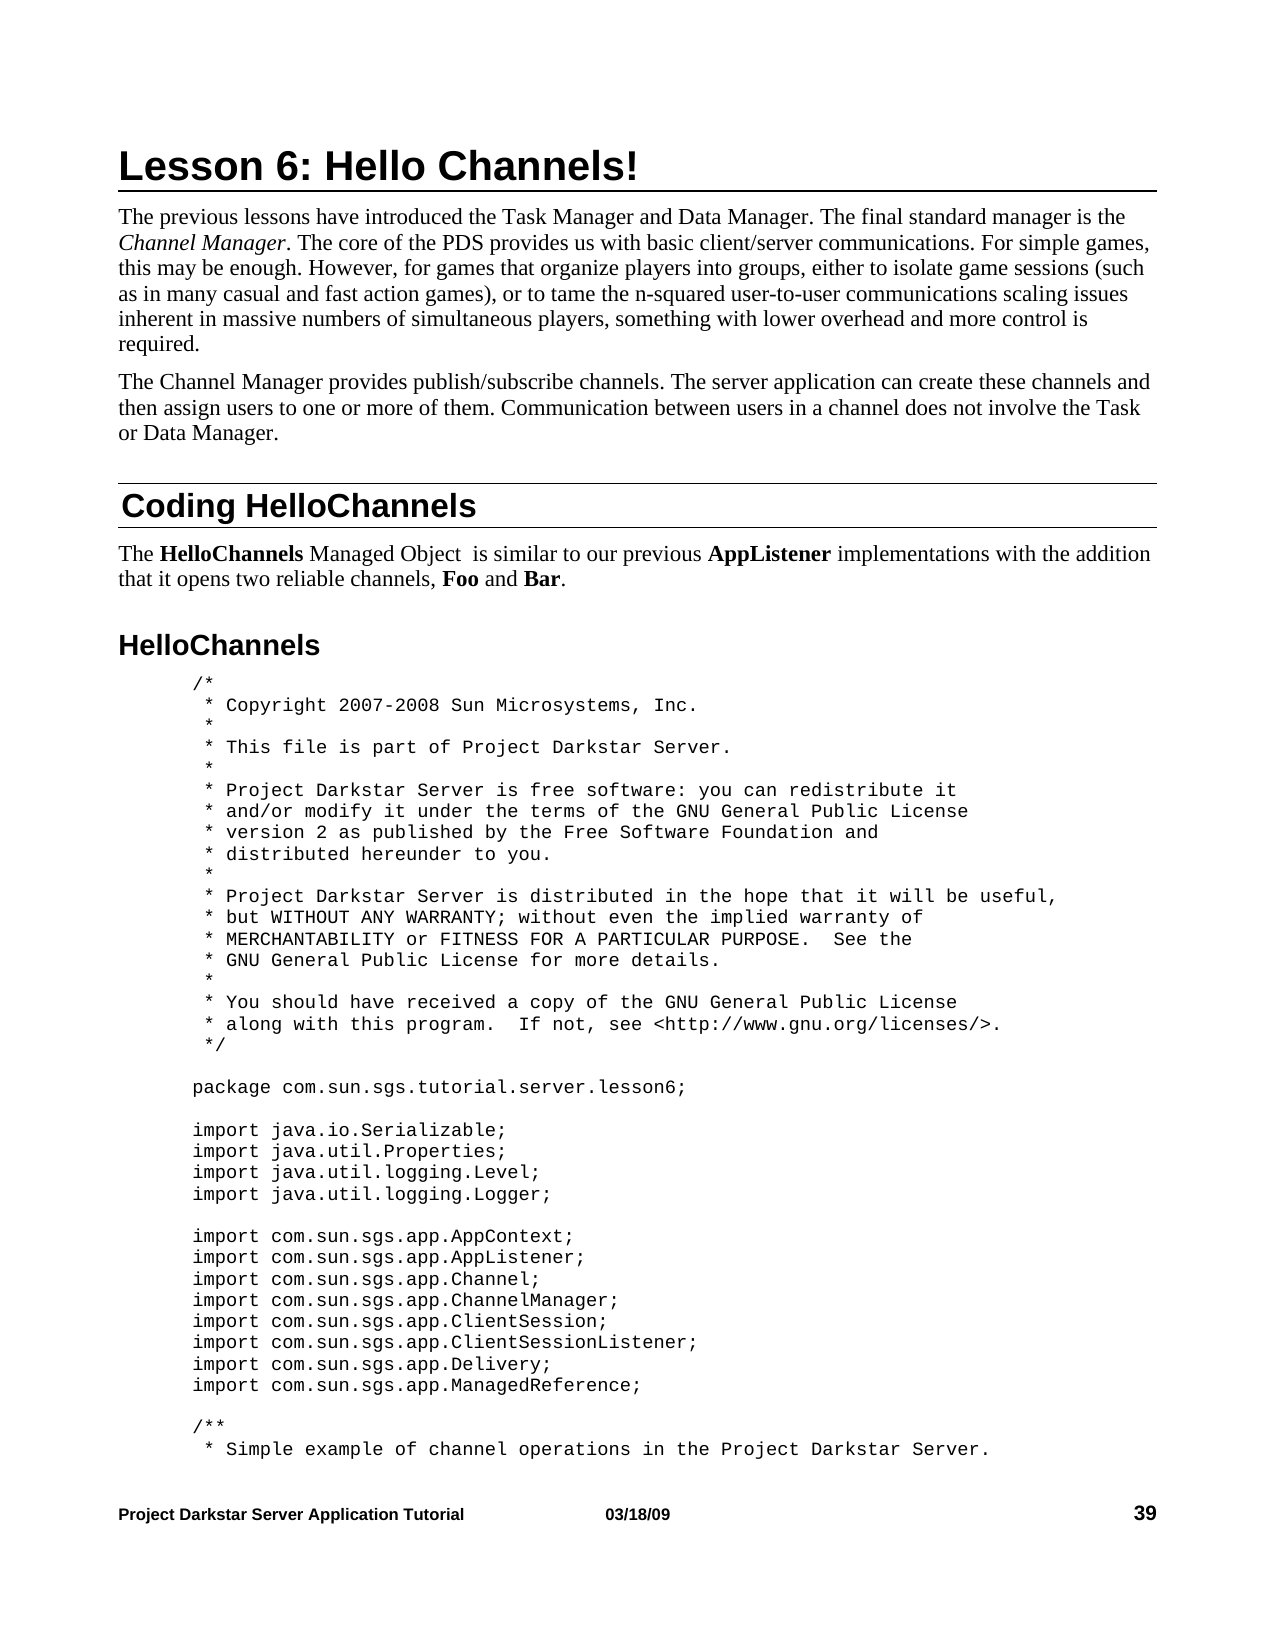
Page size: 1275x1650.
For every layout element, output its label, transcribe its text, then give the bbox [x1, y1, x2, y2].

text * [192, 866, 1098, 887]
text import com.sun.sgs.app.AppListener; [192, 1248, 1098, 1269]
text package com.sun.sgs.tutorial.server.lesson6; [192, 1078, 1098, 1099]
text import com.sun.sgs.app.ChannelManager; [192, 1291, 1098, 1312]
text import java.io.Serializable; [192, 1121, 1098, 1142]
text * Project Darkstar Server is free software: you can redistribute it [192, 781, 1098, 802]
text * Project Darkstar Server is distributed in the hope that it will be useful, [192, 887, 1098, 908]
text * [192, 759, 1098, 781]
text */ [192, 1036, 1098, 1057]
text The previous lessons have introduced the Task Manager and Data Manager. The final standard manager is the Channel Manager. The core of the PDS provides us with basic client/server communications. For simple games, this may be enough. However, for games that organize players into groups, either to isolate game sessions (such as in many casual and fast action games), or to tame the n-squared user-to-user communications scaling issues inherent in massive numbers of simultaneous players, something with lower overhead and more control is required. [118, 204, 1157, 357]
text * Copyright 2007-2008 Sun Microsystems, Inc. [192, 696, 1098, 717]
text * but WITHOUT ANY WARRANTY; without even the implied warranty of [192, 908, 1098, 929]
text import com.sun.sgs.app.Delivery; [192, 1354, 1098, 1376]
text * along with this program. If not, see <http://www.gnu.org/licenses/>. [192, 1014, 1098, 1036]
text * MERCHANTABILITY or FITNESS FOR A PARTICULAR PURPOSE. See the [192, 929, 1098, 951]
text * and/or modify it under the terms of the GNU General Public License [192, 802, 1098, 823]
subtitle HelloChannels [118, 629, 1157, 662]
text * version 2 as published by the Free Software Foundation and [192, 823, 1098, 844]
text * distributed hereunder to you. [192, 844, 1098, 866]
text import com.sun.sgs.app.Channel; [192, 1269, 1098, 1291]
text import com.sun.sgs.app.AppContext; [192, 1227, 1098, 1248]
text * You should have received a copy of the GNU General Public License [192, 993, 1098, 1014]
text * Simple example of channel operations in the Project Darkstar Server. [192, 1439, 1098, 1461]
subtitle Lesson 6: Hello Channels! [118, 143, 1157, 190]
text /** [192, 1418, 1098, 1439]
text import java.util.Properties; [192, 1142, 1098, 1163]
text The HelloChannels Managed Object is similar to our previous AppListener implementations with the addition that it opens two reliable channels, Foo and Bar. [118, 541, 1157, 592]
text import java.util.logging.Level; [192, 1163, 1098, 1184]
text * [192, 972, 1098, 993]
text * This file is part of Project Darkstar Server. [192, 738, 1098, 759]
text /* [192, 674, 1098, 696]
text The Channel Manager provides publish/subscribe channels. The server application can create these channels and then assign users to one or more of them. Communication between users in a channel does not involve the Task or Data Manager. [118, 369, 1157, 446]
text import java.util.logging.Logger; [192, 1184, 1098, 1206]
text * [192, 717, 1098, 738]
text * GNU General Public License for more details. [192, 951, 1098, 972]
text import com.sun.sgs.app.ClientSession; [192, 1312, 1098, 1333]
subtitle Coding HelloChannels [118, 484, 1157, 527]
text import com.sun.sgs.app.ClientSessionListener; [192, 1333, 1098, 1354]
text import com.sun.sgs.app.ManagedReference; [192, 1376, 1098, 1397]
